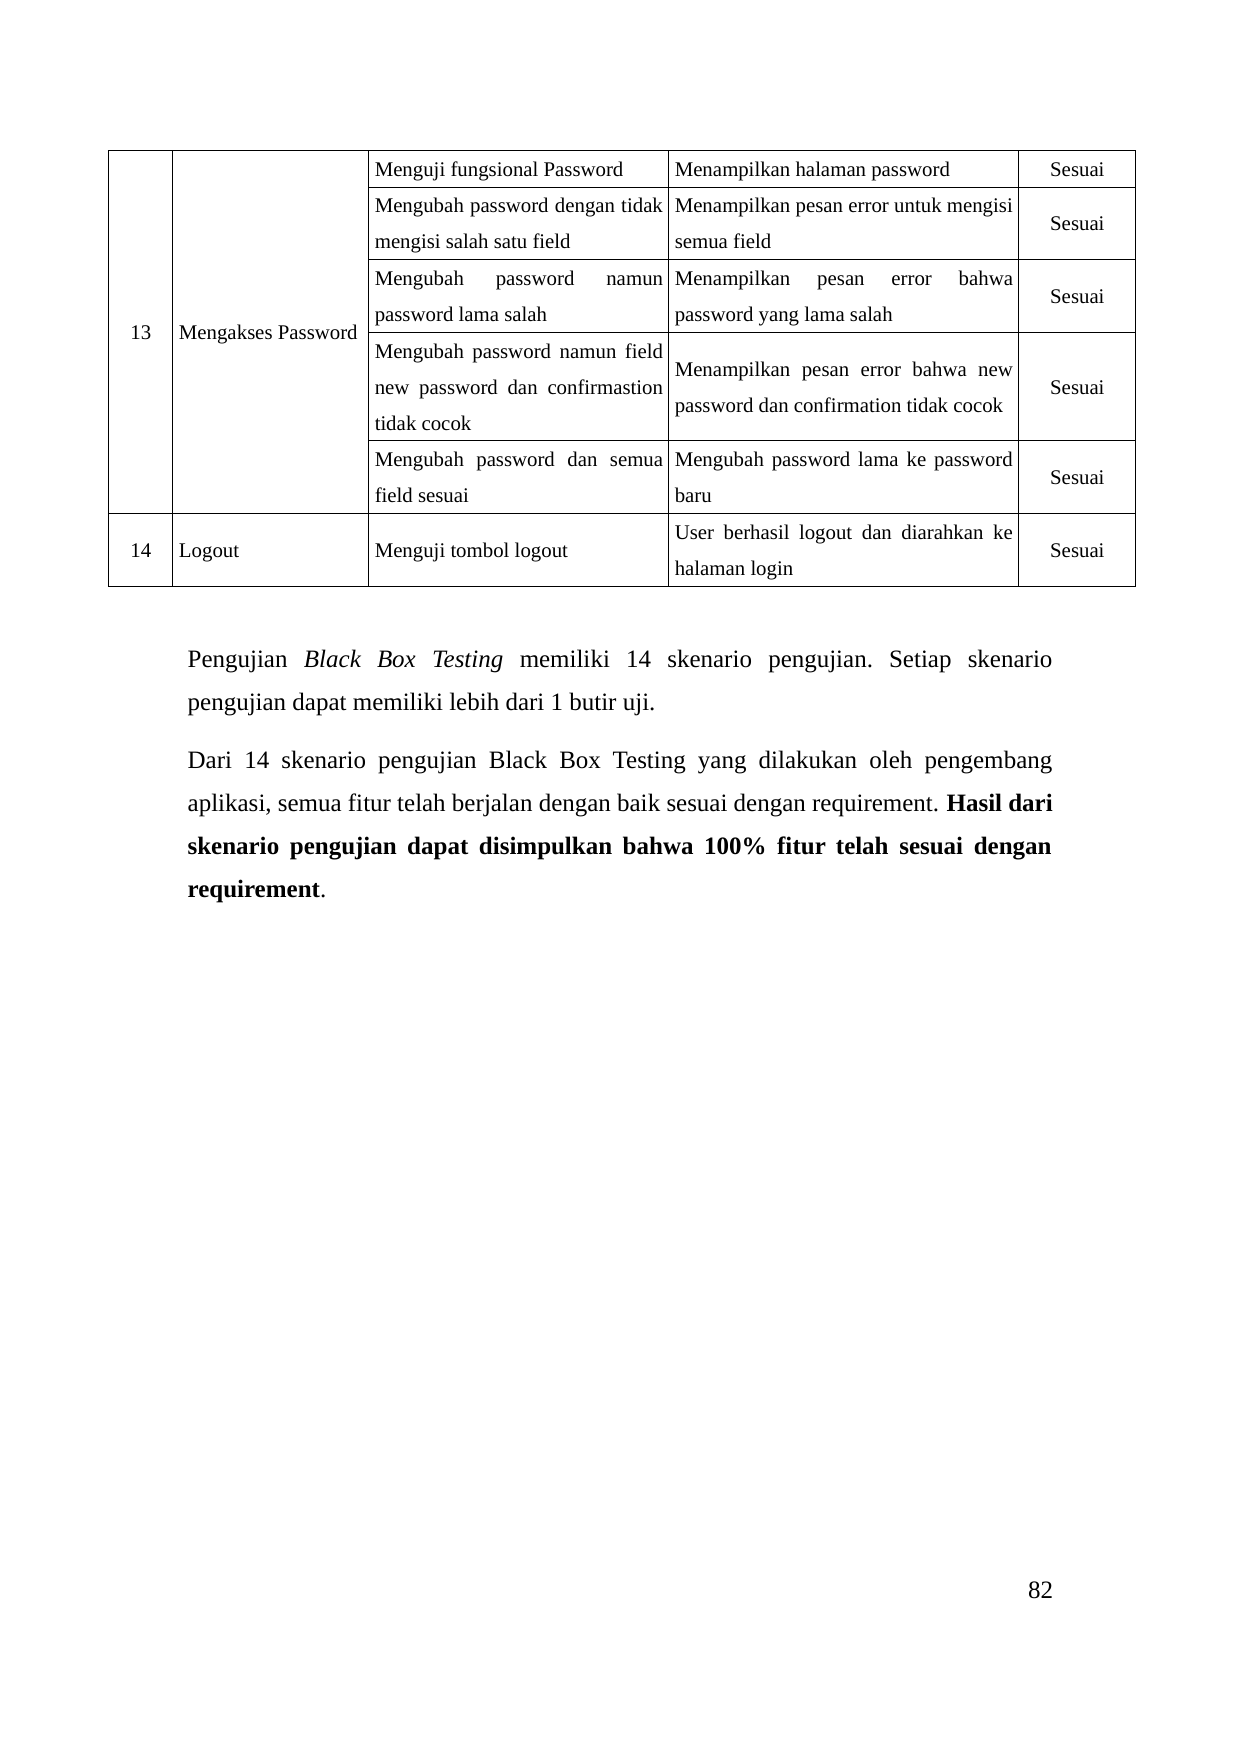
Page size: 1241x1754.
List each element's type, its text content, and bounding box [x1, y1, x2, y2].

table_cell Sesuai [1019, 151, 1135, 187]
table_cell 14 [109, 514, 172, 586]
table_cell Menampilkan halaman password [669, 151, 1018, 187]
table_cell Logout [173, 514, 368, 586]
table_cell Sesuai [1019, 260, 1135, 332]
table_cell User berhasil logout dan diarahkan ke halaman login [669, 514, 1018, 586]
text Dari 14 skenario pengujian Black Box Testing yang dilakukan oleh pengembang aplikasi, semua fitur telah berjalan dengan baik sesuai dengan requirement. Hasil dari skenario pengujian dapat disimpulkan bahwa 100% fitur telah sesuai dengan requirement. [187, 745, 1053, 903]
table_cell Mengakses Password [173, 151, 368, 513]
table_cell Menampilkan pesan error untuk mengisi semua field [669, 188, 1018, 259]
table_cell 13 [109, 151, 172, 513]
table_cell Mengubah password dan semua field sesuai [369, 441, 668, 513]
table_cell Menguji tombol logout [369, 514, 668, 586]
table_cell Mengubah password lama ke password baru [669, 441, 1018, 513]
table_cell Sesuai [1019, 333, 1135, 440]
table_cell Sesuai [1019, 188, 1135, 259]
table_cell Mengubah password dengan tidak mengisi salah satu field [369, 188, 668, 259]
table_cell Mengubah password namun password lama salah [369, 260, 668, 332]
table_cell Sesuai [1019, 441, 1135, 513]
table_cell Menampilkan pesan error bahwa new password dan confirmation tidak cocok [669, 333, 1018, 440]
table_cell Menguji fungsional Password [369, 151, 668, 187]
table_cell Menampilkan pesan error bahwa password yang lama salah [669, 260, 1018, 332]
table_cell Sesuai [1019, 514, 1135, 586]
table_cell Mengubah password namun field new password dan confirmastion tidak cocok [369, 333, 668, 440]
text Pengujian Black Box Testing memiliki 14 skenario pengujian. Setiap skenario pengujian dapat memiliki lebih dari 1 butir uji. [187, 644, 1053, 716]
